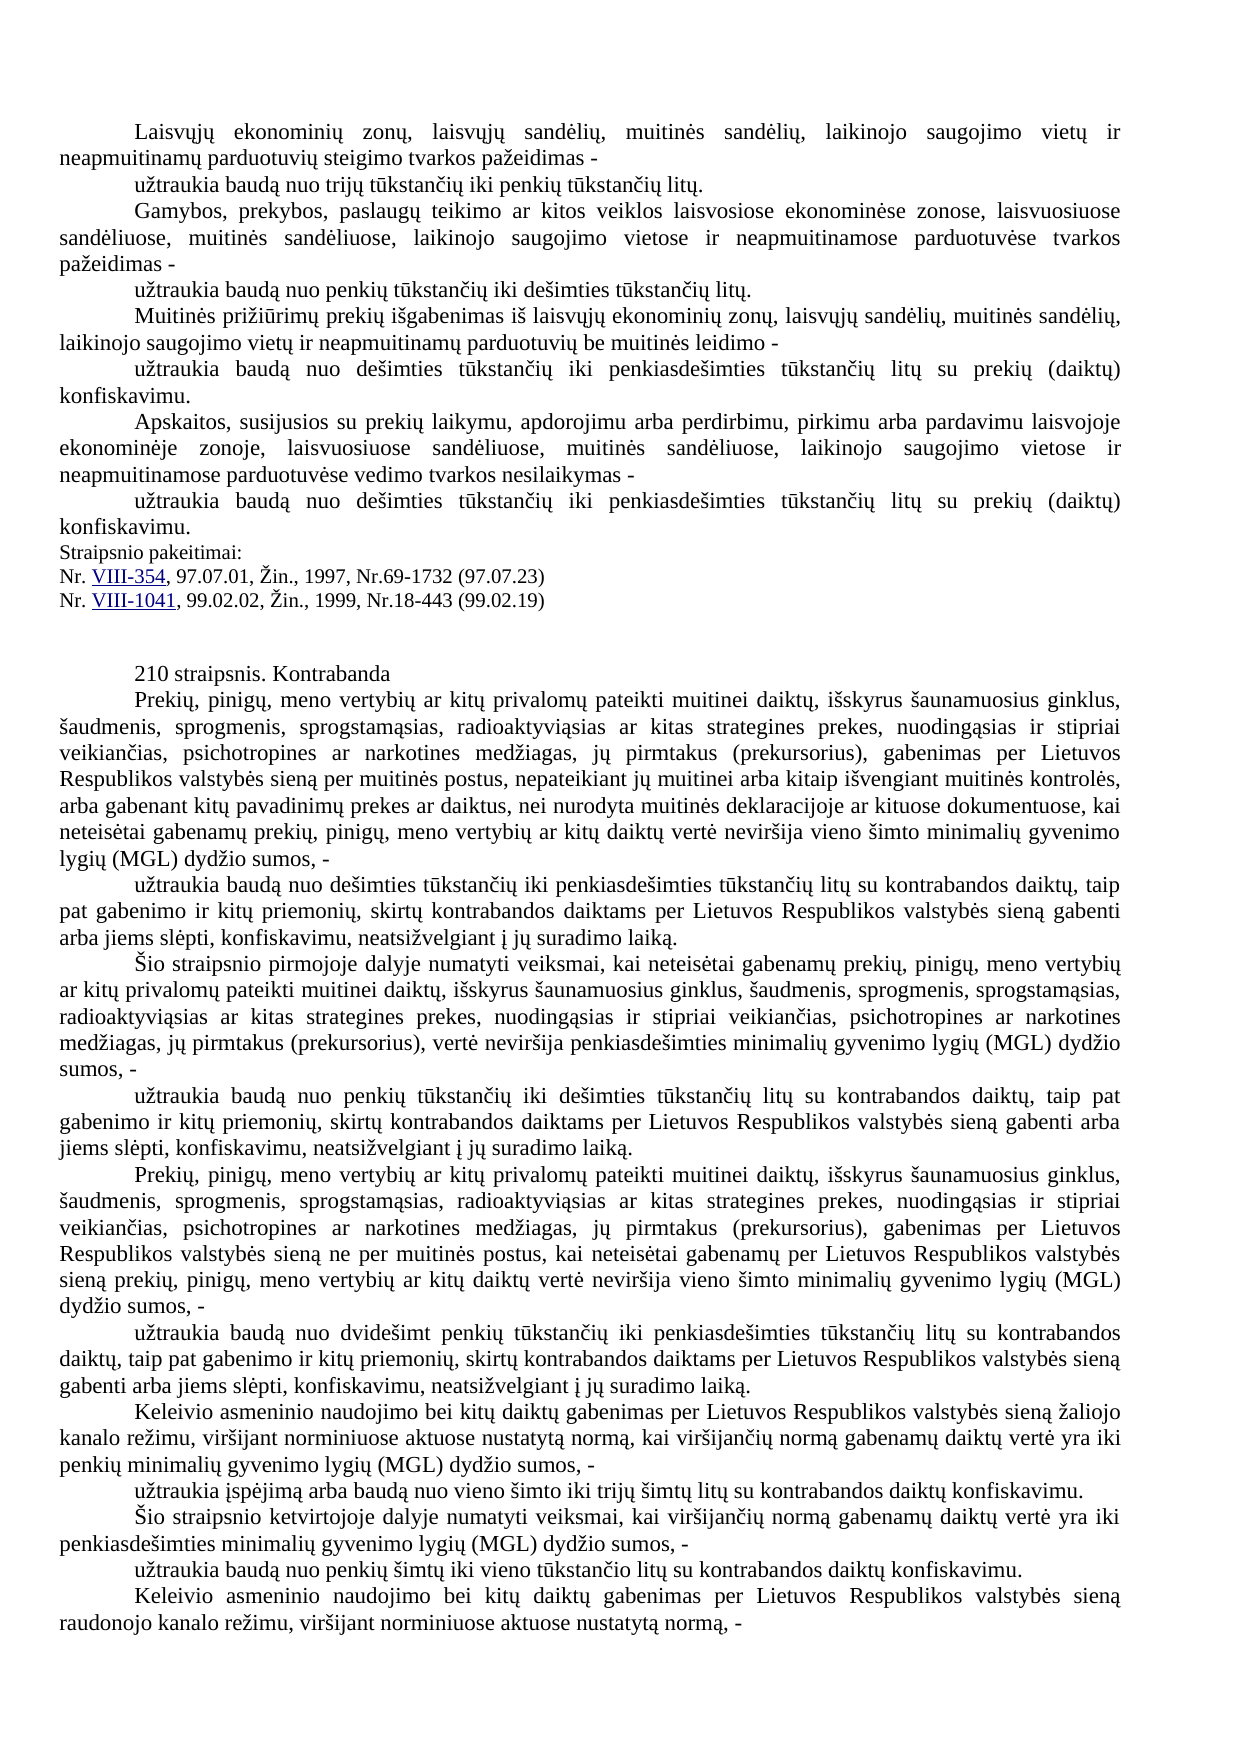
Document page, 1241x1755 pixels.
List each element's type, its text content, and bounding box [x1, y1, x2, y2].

text užtraukia baudą nuo penkių šimtų iki vieno tūkstančio litų su kontrabandos daiktų konfiskavimu. [59, 1556, 1122, 1582]
text Laisvųjų ekonominių zonų, laisvųjų sandėlių, muitinės sandėlių, laikinojo saugojimo vietų ir neapmuitinamų parduotuvių steigimo tvarkos pažeidimas - [59, 118, 1122, 171]
text užtraukia baudą nuo dešimties tūkstančių iki penkiasdešimties tūkstančių litų su kontrabandos daiktų, taip pat gabenimo ir kitų priemonių, skirtų kontrabandos daiktams per Lietuvos Respublikos valstybės sieną gabenti arba jiems slėpti, konfiskavimu, neatsižvelgiant į jų suradimo laiką. [59, 871, 1122, 950]
text Šio straipsnio pirmojoje dalyje numatyti veiksmai, kai neteisėtai gabenamų prekių, pinigų, meno vertybių ar kitų privalomų pateikti muitinei daiktų, išskyrus šaunamuosius ginklus, šaudmenis, sprogmenis, sprogstamąsias, radioaktyviąsias ar kitas strategines prekes, nuodingąsias ir stipriai veikiančias, psichotropines ar narkotines medžiagas, jų pirmtakus (prekursorius), vertė neviršija penkiasdešimties minimalių gyvenimo lygių (MGL) dydžio sumos, - [59, 950, 1122, 1082]
text užtraukia baudą nuo dvidešimt penkių tūkstančių iki penkiasdešimties tūkstančių litų su kontrabandos daiktų, taip pat gabenimo ir kitų priemonių, skirtų kontrabandos daiktams per Lietuvos Respublikos valstybės sieną gabenti arba jiems slėpti, konfiskavimu, neatsižvelgiant į jų suradimo laiką. [59, 1319, 1122, 1398]
text Šio straipsnio ketvirtojoje dalyje numatyti veiksmai, kai viršijančių normą gabenamų daiktų vertė yra iki penkiasdešimties minimalių gyvenimo lygių (MGL) dydžio sumos, - [59, 1503, 1122, 1556]
text Muitinės prižiūrimų prekių išgabenimas iš laisvųjų ekonominių zonų, laisvųjų sandėlių, muitinės sandėlių, laikinojo saugojimo vietų ir neapmuitinamų parduotuvių be muitinės leidimo - [59, 303, 1122, 355]
text užtraukia baudą nuo trijų tūkstančių iki penkių tūkstančių litų. [59, 171, 1122, 197]
text užtraukia baudą nuo dešimties tūkstančių iki penkiasdešimties tūkstančių litų su prekių (daiktų) konfiskavimu. [59, 355, 1122, 408]
text 210 straipsnis. Kontrabanda [59, 660, 1122, 686]
text užtraukia baudą nuo penkių tūkstančių iki dešimties tūkstančių litų su kontrabandos daiktų, taip pat gabenimo ir kitų priemonių, skirtų kontrabandos daiktams per Lietuvos Respublikos valstybės sieną gabenti arba jiems slėpti, konfiskavimu, neatsižvelgiant į jų suradimo laiką. [59, 1082, 1122, 1161]
text Nr. VIII-354, 97.07.01, Žin., 1997, Nr.69-1732 (97.07.23) [59, 564, 1122, 588]
text Straipsnio pakeitimai: [59, 540, 1122, 564]
text Prekių, pinigų, meno vertybių ar kitų privalomų pateikti muitinei daiktų, išskyrus šaunamuosius ginklus, šaudmenis, sprogmenis, sprogstamąsias, radioaktyviąsias ar kitas strategines prekes, nuodingąsias ir stipriai veikiančias, psichotropines ar narkotines medžiagas, jų pirmtakus (prekursorius), gabenimas per Lietuvos Respublikos valstybės sieną per muitinės postus, nepateikiant jų muitinei arba kitaip išvengiant muitinės kontrolės, arba gabenant kitų pavadinimų prekes ar daiktus, nei nurodyta muitinės deklaracijoje ar kituose dokumentuose, kai neteisėtai gabenamų prekių, pinigų, meno vertybių ar kitų daiktų vertė neviršija vieno šimto minimalių gyvenimo lygių (MGL) dydžio sumos, - [59, 686, 1122, 871]
text užtraukia įspėjimą arba baudą nuo vieno šimto iki trijų šimtų litų su kontrabandos daiktų konfiskavimu. [59, 1477, 1122, 1503]
text Nr. VIII-1041, 99.02.02, Žin., 1999, Nr.18-443 (99.02.19) [59, 588, 1122, 612]
text Gamybos, prekybos, paslaugų teikimo ar kitos veiklos laisvosiose ekonominėse zonose, laisvuosiuose sandėliuose, muitinės sandėliuose, laikinojo saugojimo vietose ir neapmuitinamose parduotuvėse tvarkos pažeidimas - [59, 197, 1122, 276]
text Keleivio asmeninio naudojimo bei kitų daiktų gabenimas per Lietuvos Respublikos valstybės sieną žaliojo kanalo režimu, viršijant norminiuose aktuose nustatytą normą, kai viršijančių normą gabenamų daiktų vertė yra iki penkių minimalių gyvenimo lygių (MGL) dydžio sumos, - [59, 1398, 1122, 1477]
text Prekių, pinigų, meno vertybių ar kitų privalomų pateikti muitinei daiktų, išskyrus šaunamuosius ginklus, šaudmenis, sprogmenis, sprogstamąsias, radioaktyviąsias ar kitas strategines prekes, nuodingąsias ir stipriai veikiančias, psichotropines ar narkotines medžiagas, jų pirmtakus (prekursorius), gabenimas per Lietuvos Respublikos valstybės sieną ne per muitinės postus, kai neteisėtai gabenamų per Lietuvos Respublikos valstybės sieną prekių, pinigų, meno vertybių ar kitų daiktų vertė neviršija vieno šimto minimalių gyvenimo lygių (MGL) dydžio sumos, - [59, 1161, 1122, 1319]
text užtraukia baudą nuo dešimties tūkstančių iki penkiasdešimties tūkstančių litų su prekių (daiktų) konfiskavimu. [59, 487, 1122, 540]
text Apskaitos, susijusios su prekių laikymu, apdorojimu arba perdirbimu, pirkimu arba pardavimu laisvojoje ekonominėje zonoje, laisvuosiuose sandėliuose, muitinės sandėliuose, laikinojo saugojimo vietose ir neapmuitinamose parduotuvėse vedimo tvarkos nesilaikymas - [59, 408, 1122, 487]
text užtraukia baudą nuo penkių tūkstančių iki dešimties tūkstančių litų. [59, 276, 1122, 303]
text Keleivio asmeninio naudojimo bei kitų daiktų gabenimas per Lietuvos Respublikos valstybės sieną raudonojo kanalo režimu, viršijant norminiuose aktuose nustatytą normą, - [59, 1582, 1122, 1635]
